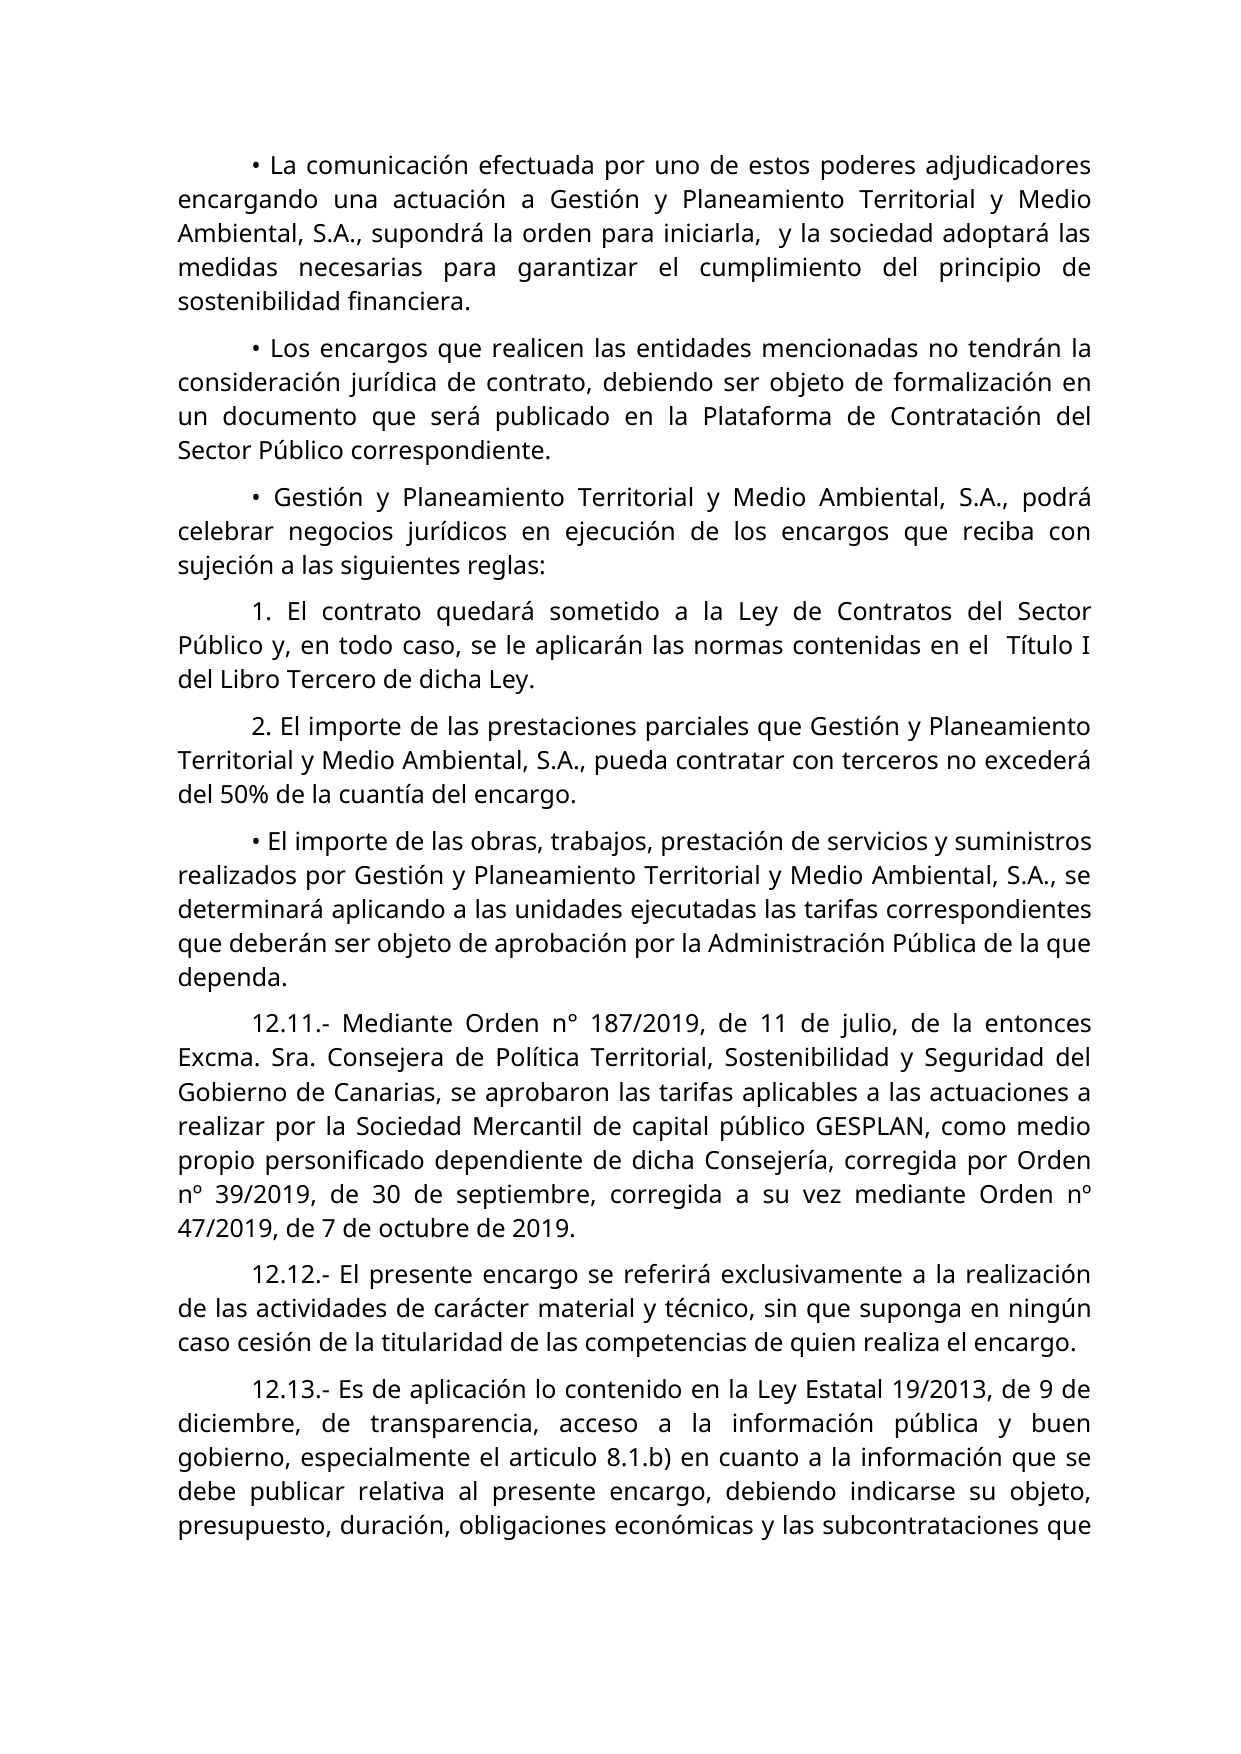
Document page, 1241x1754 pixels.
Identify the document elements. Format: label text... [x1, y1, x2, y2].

text • La comunicación efectuada por uno de estos poderes adjudicadores encargando una actuación a Gestión y Planeamiento Territorial y Medio Ambiental, S.A., supondrá la orden para iniciarla, y la sociedad adoptará las medidas necesarias para garantizar el cumplimiento del principio de sostenibilidad financiera. [177, 148, 1093, 318]
text • El importe de las obras, trabajos, prestación de servicios y suministros realizados por Gestión y Planeamiento Territorial y Medio Ambiental, S.A., se determinará aplicando a las unidades ejecutadas las tarifas correspondientes que deberán ser objeto de aprobación por la Administración Pública de la que dependa. [177, 823, 1093, 993]
text 12.12.- El presente encargo se referirá exclusivamente a la realización de las actividades de carácter material y técnico, sin que suponga en ningún caso cesión de la titularidad de las competencias de quien realiza el encargo. [177, 1257, 1093, 1359]
text • Los encargos que realicen las entidades mencionadas no tendrán la consideración jurídica de contrato, debiendo ser objeto de formalización en un documento que será publicado en la Plataforma de Contratación del Sector Público correspondiente. [177, 330, 1093, 467]
text • Gestión y Planeamiento Territorial y Medio Ambiental, S.A., podrá celebrar negocios jurídicos en ejecución de los encargos que reciba con sujeción a las siguientes reglas: [177, 479, 1093, 581]
text 1. El contrato quedará sometido a la Ley de Contratos del Sector Público y, en todo caso, se le aplicarán las normas contenidas en el Título I del Libro Tercero de dicha Ley. [177, 594, 1093, 696]
text 2. El importe de las prestaciones parciales que Gestión y Planeamiento Territorial y Medio Ambiental, S.A., pueda contratar con terceros no excederá del 50% de la cuantía del encargo. [177, 708, 1093, 811]
text 12.13.- Es de aplicación lo contenido en la Ley Estatal 19/2013, de 9 de diciembre, de transparencia, acceso a la información pública y buen gobierno, especialmente el articulo 8.1.b) en cuanto a la información que se debe publicar relativa al presente encargo, debiendo indicarse su objeto, presupuesto, duración, obligaciones económicas y las subcontrataciones que [177, 1372, 1093, 1542]
text 12.11.- Mediante Orden n° 187/2019, de 11 de julio, de la entonces Excma. Sra. Consejera de Política Territorial, Sostenibilidad y Seguridad del Gobierno de Canarias, se aprobaron las tarifas aplicables a las actuaciones a realizar por la Sociedad Mercantil de capital público GESPLAN, como medio propio personificado dependiente de dicha Consejería, corregida por Orden nº 39/2019, de 30 de septiembre, corregida a su vez mediante Orden nº 47/2019, de 7 de octubre de 2019. [177, 1006, 1093, 1244]
